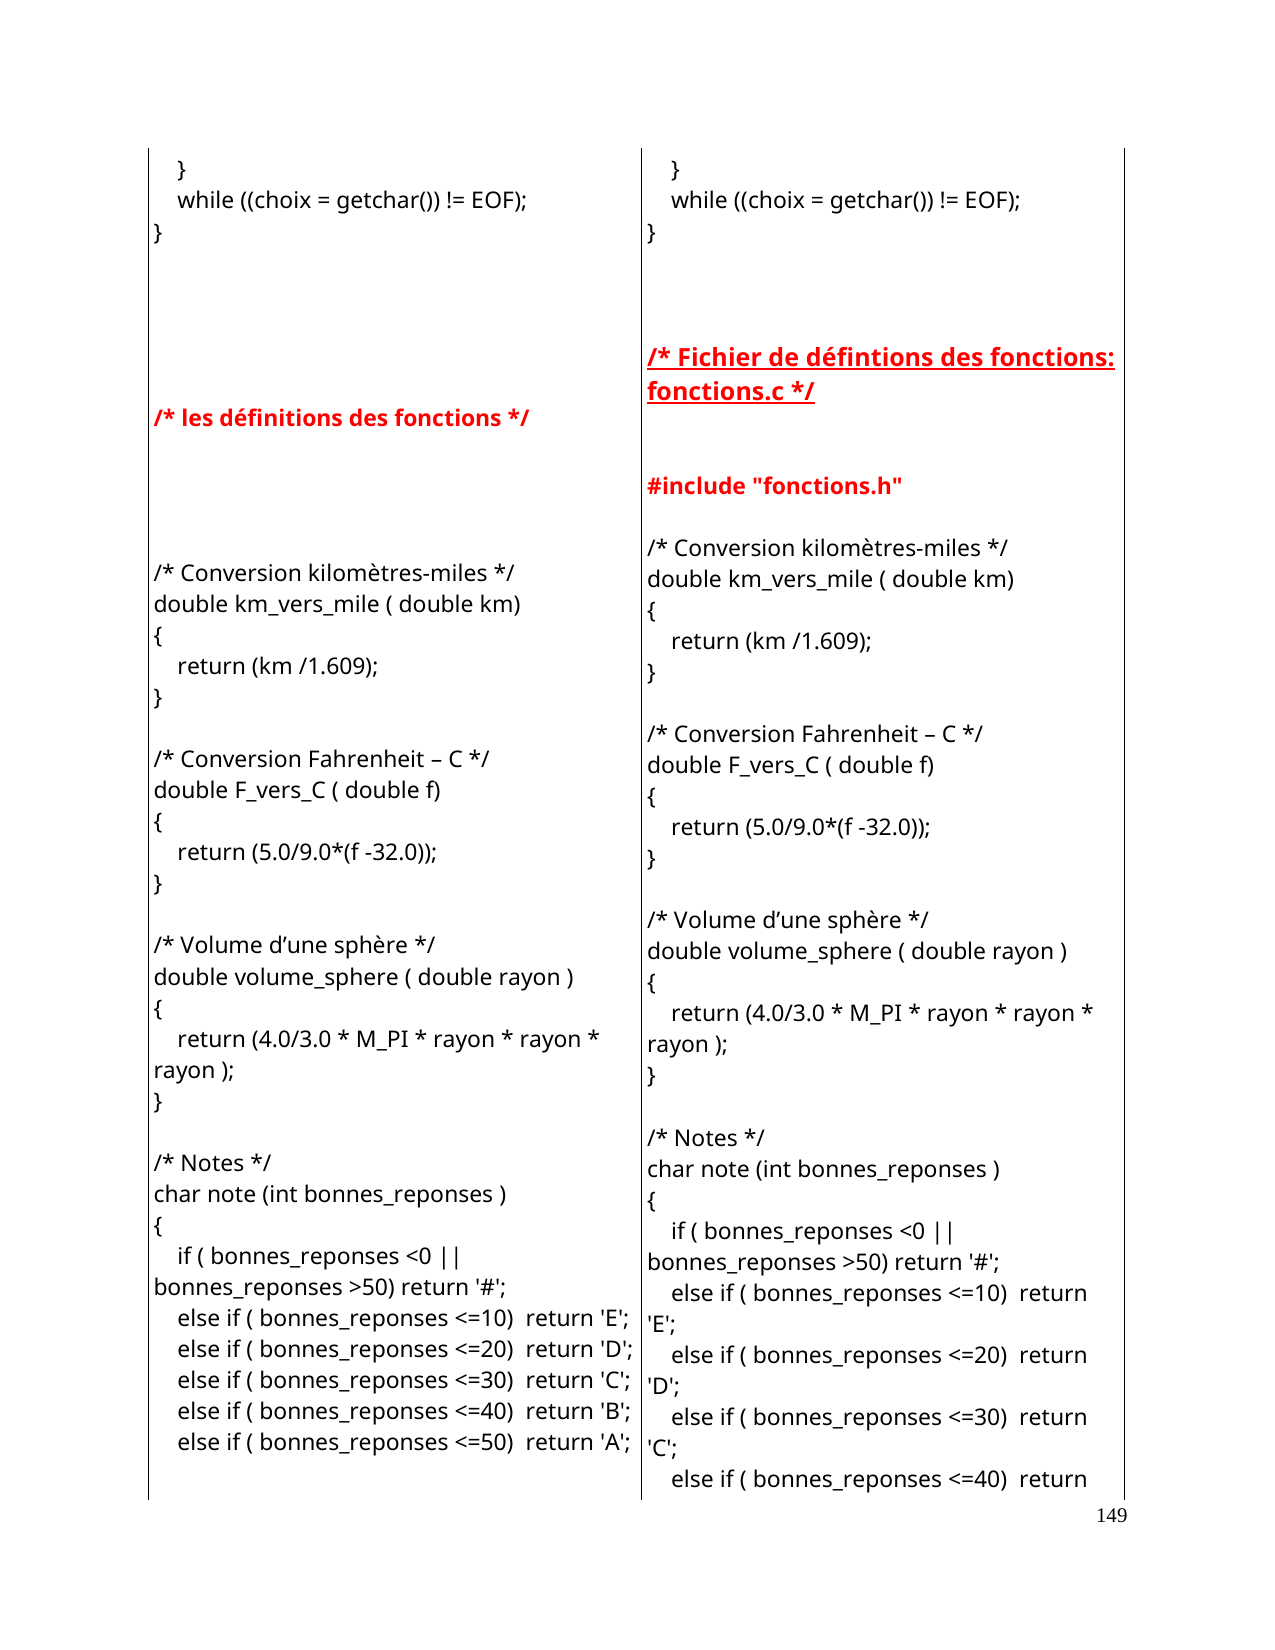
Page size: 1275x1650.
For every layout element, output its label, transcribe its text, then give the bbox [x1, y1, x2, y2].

table_cell } while ((choix = getchar()) != EOF); } /* les définitions des fonctions */ /* Conversion kilomètres-miles */ double km_vers_mile ( double km) { return (km /1.609); } /* Conversion Fahrenheit – C */ double F_vers_C ( double f) { return (5.0/9.0*(f -32.0)); } /* Volume d’une sphère */ double volume_sphere ( double rayon ) { return (4.0/3.0 * M_PI * rayon * rayon * rayon ); } /* Notes */ char note (int bonnes_reponses ) { if ( bonnes_reponses <0 || bonnes_reponses >50) return '#'; else if ( bonnes_reponses <=10) return 'E'; else if ( bonnes_reponses <=20) return 'D'; else if ( bonnes_reponses <=30) return 'C'; else if ( bonnes_reponses <=40) return 'B'; else if ( bonnes_reponses <=50) return 'A'; [149, 148, 641, 1500]
table_cell } while ((choix = getchar()) != EOF); } /* Fichier de défintions des fonctions: fonctions.c */ #include "fonctions.h" /* Conversion kilomètres-miles */ double km_vers_mile ( double km) { return (km /1.609); } /* Conversion Fahrenheit – C */ double F_vers_C ( double f) { return (5.0/9.0*(f -32.0)); } /* Volume d’une sphère */ double volume_sphere ( double rayon ) { return (4.0/3.0 * M_PI * rayon * rayon * rayon ); } /* Notes */ char note (int bonnes_reponses ) { if ( bonnes_reponses <0 || bonnes_reponses >50) return '#'; else if ( bonnes_reponses <=10) return 'E'; else if ( bonnes_reponses <=20) return 'D'; else if ( bonnes_reponses <=30) return 'C'; else if ( bonnes_reponses <=40) return [642, 148, 1124, 1500]
